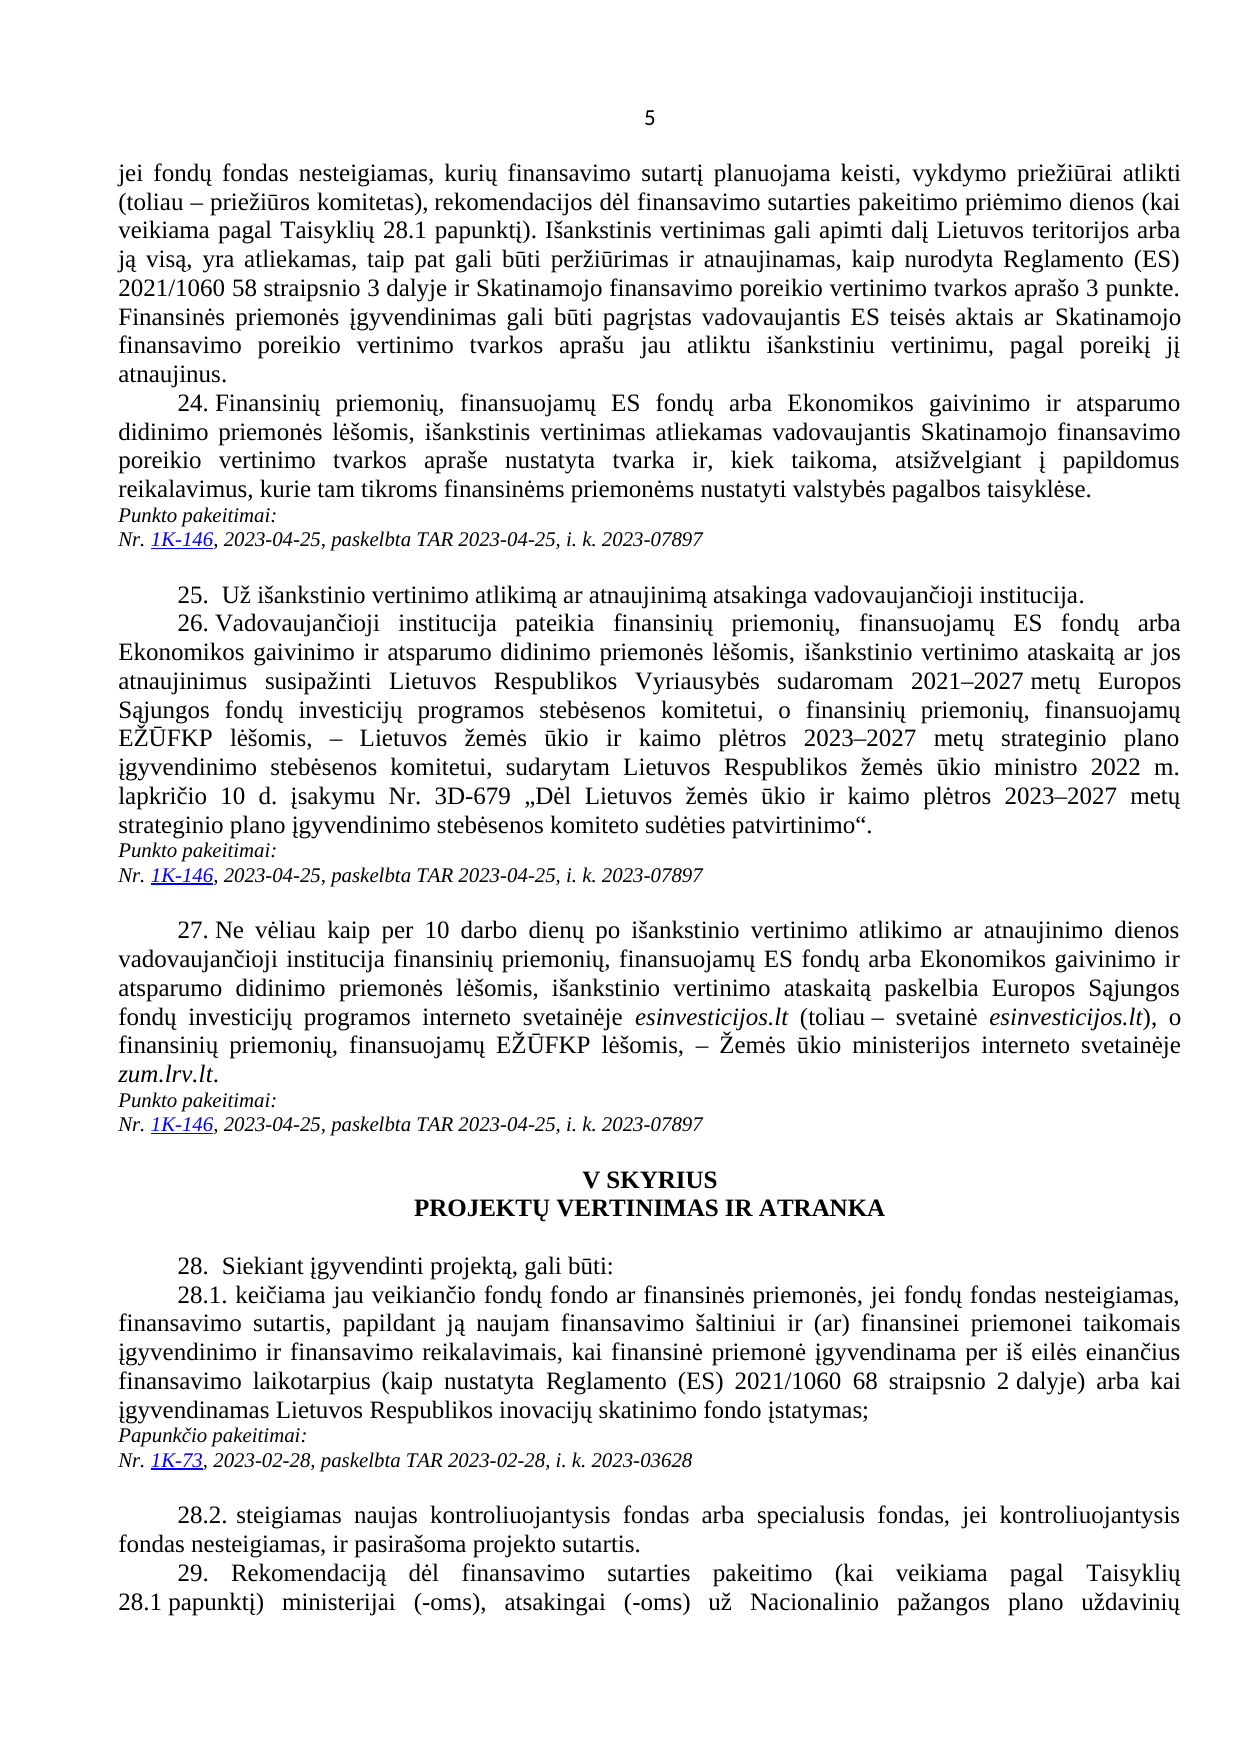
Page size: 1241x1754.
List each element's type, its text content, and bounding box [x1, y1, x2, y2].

text Punkto pakeitimai: [118, 1088, 1181, 1112]
text jei fondų fondas nesteigiamas, kurių finansavimo sutartį planuojama keisti, vykdymo priežiūrai atlikti (toliau – priežiūros komitetas), rekomendacijos dėl finansavimo sutarties pakeitimo priėmimo dienos (kai veikiama pagal Taisyklių 28.1 papunktį). Išankstinis vertinimas gali apimti dalį Lietuvos teritorijos arba ją visą, yra atliekamas, taip pat gali būti peržiūrimas ir atnaujinamas, kaip nurodyta Reglamento (ES) 2021/1060 58 straipsnio 3 dalyje ir Skatinamojo finansavimo poreikio vertinimo tvarkos aprašo 3 punkte. Finansinės priemonės įgyvendinimas gali būti pagrįstas vadovaujantis ES teisės aktais ar Skatinamojo finansavimo poreikio vertinimo tvarkos aprašu jau atliktu išankstiniu vertinimu, pagal poreikį jį atnaujinus. [118, 158, 1181, 388]
text Nr. 1K-73, 2023-02-28, paskelbta TAR 2023-02-28, i. k. 2023-03628 [118, 1447, 1181, 1472]
text Punkto pakeitimai: [118, 838, 1181, 862]
text 24. Finansinių priemonių, finansuojamų ES fondų arba Ekonomikos gaivinimo ir atsparumo didinimo priemonės lėšomis, išankstinis vertinimas atliekamas vadovaujantis Skatinamojo finansavimo poreikio vertinimo tvarkos apraše nustatyta tvarka ir, kiek taikoma, atsižvelgiant į papildomus reikalavimus, kurie tam tikroms finansinėms priemonėms nustatyti valstybės pagalbos taisyklėse. [118, 388, 1181, 503]
text Nr. 1K-146, 2023-04-25, paskelbta TAR 2023-04-25, i. k. 2023-07897 [118, 862, 1181, 887]
text 28.2. steigiamas naujas kontroliuojantysis fondas arba specialusis fondas, jei kontroliuojantysis fondas nesteigiamas, ir pasirašoma projekto sutartis. [118, 1500, 1181, 1558]
text 28.1. keičiama jau veikiančio fondų fondo ar finansinės priemonės, jei fondų fondas nesteigiamas, finansavimo sutartis, papildant ją naujam finansavimo šaltiniui ir (ar) finansinei priemonei taikomais įgyvendinimo ir finansavimo reikalavimais, kai finansinė priemonė įgyvendinama per iš eilės einančius finansavimo laikotarpius (kaip nustatyta Reglamento (ES) 2021/1060 68 straipsnio 2 dalyje) arba kai įgyvendinamas Lietuvos Respublikos inovacijų skatinimo fondo įstatymas; [118, 1280, 1181, 1423]
text 25. Už išankstinio vertinimo atlikimą ar atnaujinimą atsakinga vadovaujančioji institucija. [118, 580, 1181, 608]
text 29. Rekomendaciją dėl finansavimo sutarties pakeitimo (kai veikiama pagal Taisyklių 28.1 papunktį) ministerijai (-oms), atsakingai (-oms) už Nacionalinio pažangos plano uždavinių [118, 1558, 1181, 1615]
text V SKYRIUS [118, 1165, 1181, 1193]
text Nr. 1K-146, 2023-04-25, paskelbta TAR 2023-04-25, i. k. 2023-07897 [118, 1112, 1181, 1136]
text 28. Siekiant įgyvendinti projektą, gali būti: [118, 1251, 1181, 1280]
text Punkto pakeitimai: [118, 503, 1181, 527]
text 26. Vadovaujančioji institucija pateikia finansinių priemonių, finansuojamų ES fondų arba Ekonomikos gaivinimo ir atsparumo didinimo priemonės lėšomis, išankstinio vertinimo ataskaitą ar jos atnaujinimus susipažinti Lietuvos Respublikos Vyriausybės sudaromam 2021–2027 metų Europos Sąjungos fondų investicijų programos stebėsenos komitetui, o finansinių priemonių, finansuojamų EŽŪFKP lėšomis, – Lietuvos žemės ūkio ir kaimo plėtros 2023–2027 metų strateginio plano įgyvendinimo stebėsenos komitetui, sudarytam Lietuvos Respublikos žemės ūkio ministro 2022 m. lapkričio 10 d. įsakymu Nr. 3D-679 „Dėl Lietuvos žemės ūkio ir kaimo plėtros 2023–2027 metų strateginio plano įgyvendinimo stebėsenos komiteto sudėties patvirtinimo“. [118, 608, 1181, 838]
text Nr. 1K-146, 2023-04-25, paskelbta TAR 2023-04-25, i. k. 2023-07897 [118, 527, 1181, 551]
text 27. Ne vėliau kaip per 10 darbo dienų po išankstinio vertinimo atlikimo ar atnaujinimo dienos vadovaujančioji institucija finansinių priemonių, finansuojamų ES fondų arba Ekonomikos gaivinimo ir atsparumo didinimo priemonės lėšomis, išankstinio vertinimo ataskaitą paskelbia Europos Sąjungos fondų investicijų programos interneto svetainėje esinvesticijos.lt (toliau – svetainė esinvesticijos.lt), o finansinių priemonių, finansuojamų EŽŪFKP lėšomis, – Žemės ūkio ministerijos interneto svetainėje zum.lrv.lt. [118, 915, 1181, 1088]
text PROJEKTŲ VERTINIMAS IR ATRANKA [118, 1193, 1181, 1222]
text Papunkčio pakeitimai: [118, 1423, 1181, 1447]
